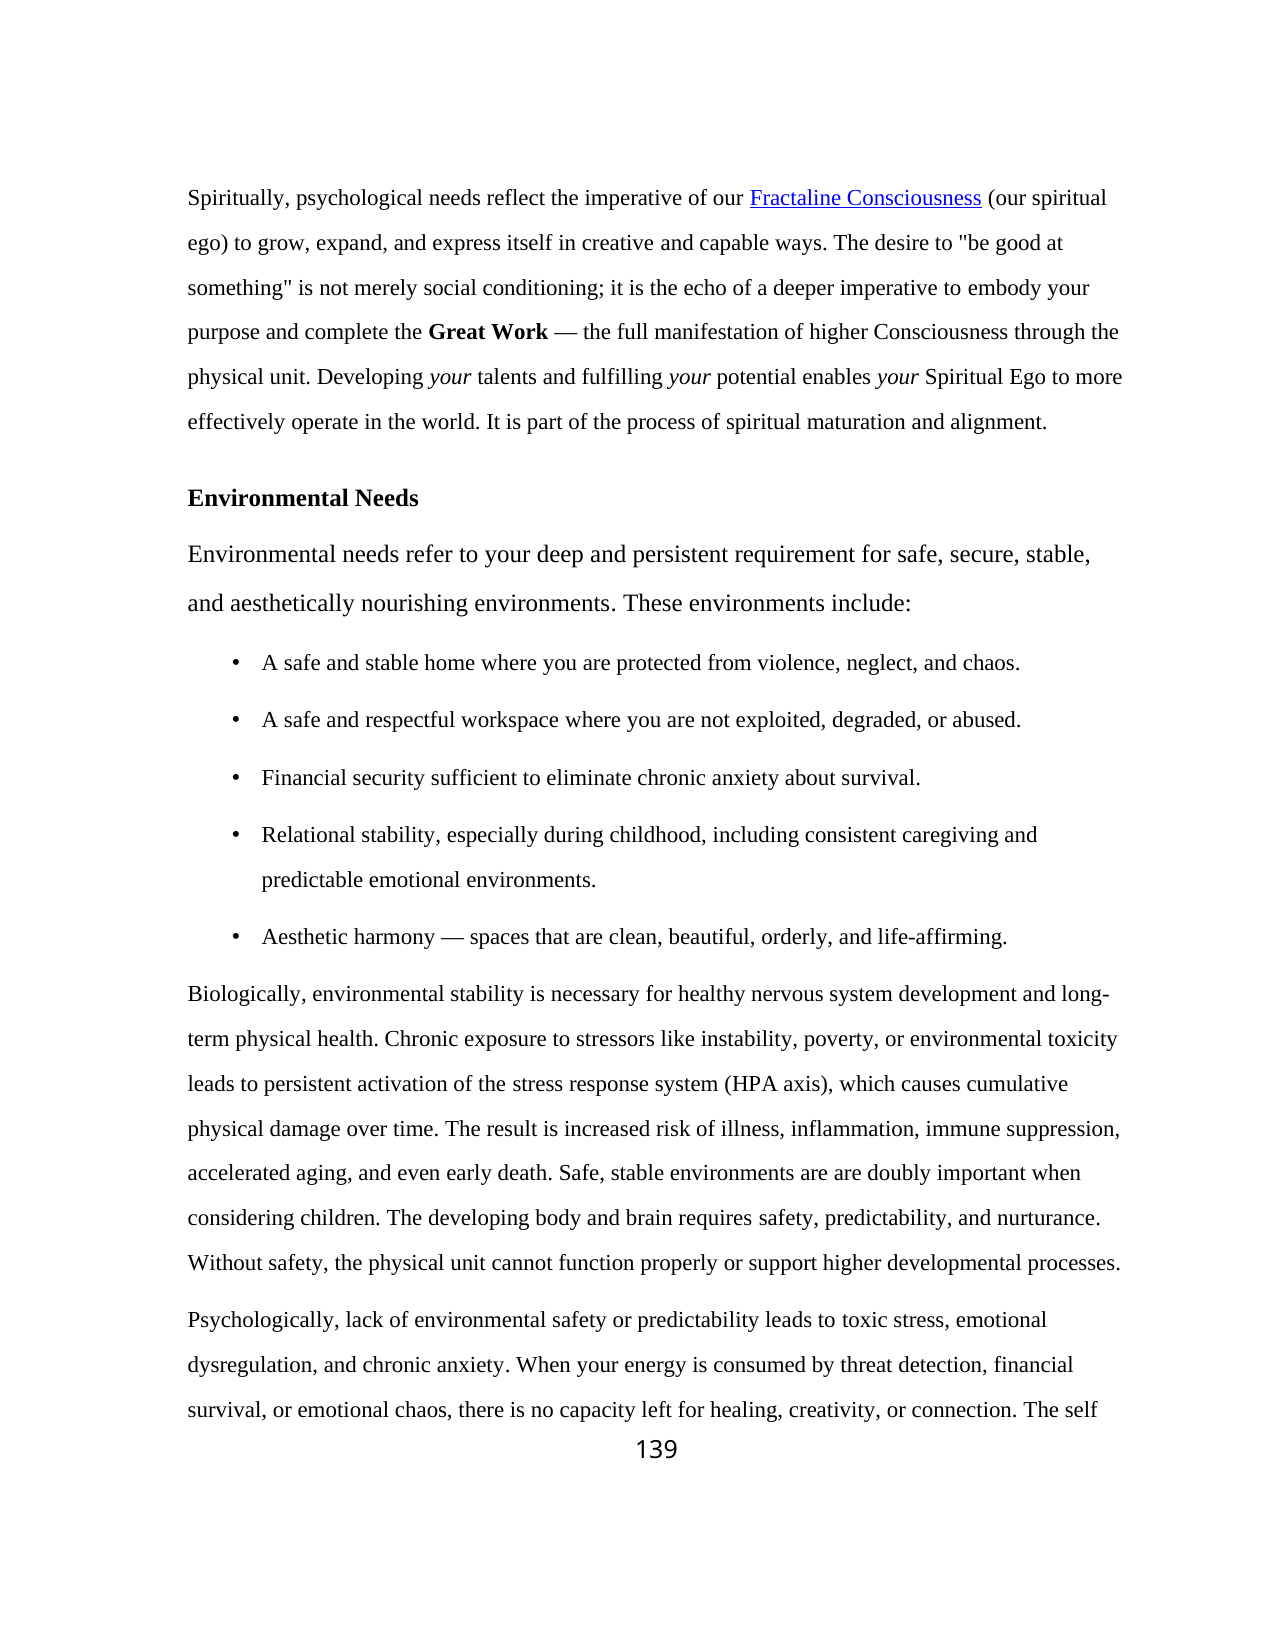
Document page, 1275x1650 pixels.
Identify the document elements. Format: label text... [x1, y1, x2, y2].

list Financial security sufficient to eliminate chronic anxiety about survival. [232, 764, 1125, 790]
text Environmental needs refer to your deep and persistent requirement for safe, secure, stable, and aesthetically nourishing environments. These environments include: [187, 539, 1125, 616]
text Psychologically, lack of environmental safety or predictability leads to toxic stress, emotional dysregulation, and chronic anxiety. When your energy is consumed by threat detection, financial survival, or emotional chaos, there is no capacity left for healing, creativity, or connection. The self [187, 1306, 1125, 1422]
text Spiritually, psychological needs reflect the imperative of our Fractaline Consciousness (our spiritual ego) to grow, expand, and express itself in creative and capable ways. The desire to "be good at something" is not merely social conditioning; it is the echo of a deeper imperative to embody your purpose and complete the Great Work — the full manifestation of higher Consciousness through the physical unit. Developing your talents and fulfilling your potential enables your Spiritual Ego to more effectively operate in the world. It is part of the process of spiritual maturation and alignment. [187, 184, 1125, 434]
list A safe and stable home where you are protected from violence, neglect, and chaos. [232, 649, 1125, 675]
list A safe and respectful workspace where you are not exploited, degraded, or abused. [232, 706, 1125, 733]
subtitle Environmental Needs [187, 483, 1125, 512]
list Relational stability, especially during childhood, including consistent caregiving and predictable emotional environments. [232, 821, 1125, 892]
text Biologically, environmental stability is necessary for healthy nervous system development and long-term physical health. Chronic exposure to stressors like instability, poverty, or environmental toxicity leads to persistent activation of the stress response system (HPA axis), which causes cumulative physical damage over time. The result is increased risk of illness, inflammation, immune suppression, accelerated aging, and even early death. Safe, stable environments are are doubly important when considering children. The developing body and brain requires safety, predictability, and nurturance. Without safety, the physical unit cannot function properly or support higher developmental processes. [187, 980, 1125, 1275]
list Aesthetic harmony — spaces that are clean, beautiful, orderly, and life-affirming. [232, 923, 1125, 949]
